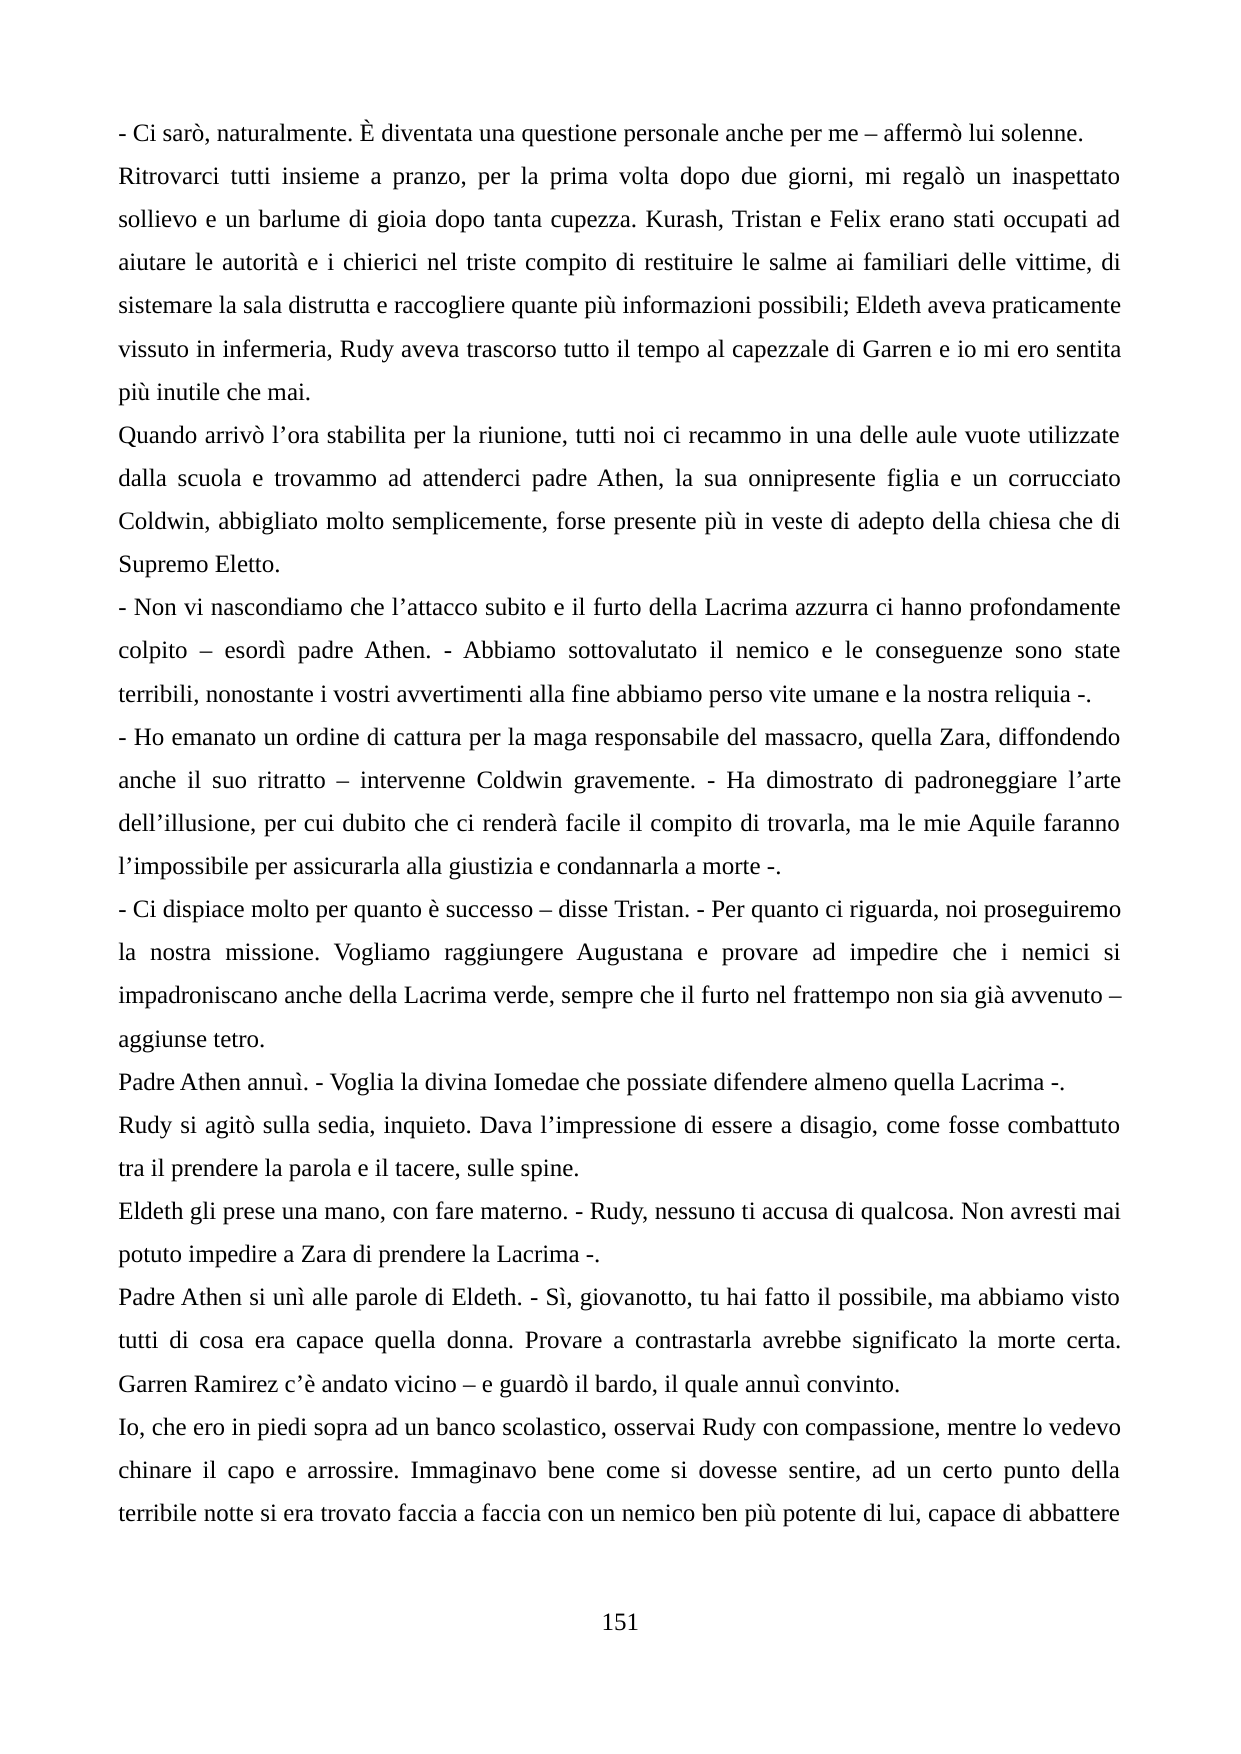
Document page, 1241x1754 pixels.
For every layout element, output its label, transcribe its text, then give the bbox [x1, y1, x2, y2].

text Rudy si agitò sulla sedia, inquieto. Dava l’impressione di essere a disagio, come fosse combattuto tra il prendere la parola e il tacere, sulle spine. [118, 1110, 1122, 1182]
text Ritrovarci tutti insieme a pranzo, per la prima volta dopo due giorni, mi regalò un inaspettato sollievo e un barlume di gioia dopo tanta cupezza. Kurash, Tristan e Felix erano stati occupati ad aiutare le autorità e i chierici nel triste compito di restituire le salme ai familiari delle vittime, di sistemare la sala distrutta e raccogliere quante più informazioni possibili; Eldeth aveva praticamente vissuto in infermeria, Rudy aveva trascorso tutto il tempo al capezzale di Garren e io mi ero sentita più inutile che mai. [118, 161, 1122, 406]
text Quando arrivò l’ora stabilita per la riunione, tutti noi ci recammo in una delle aule vuote utilizzate dalla scuola e trovammo ad attenderci padre Athen, la sua onnipresente figlia e un corrucciato Coldwin, abbigliato molto semplicemente, forse presente più in veste di adepto della chiesa che di Supremo Eletto. [118, 420, 1122, 578]
text Eldeth gli prese una mano, con fare materno. - Rudy, nessuno ti accusa di qualcosa. Non avresti mai potuto impedire a Zara di prendere la Lacrima -. [118, 1196, 1122, 1268]
text - Non vi nascondiamo che l’attacco subito e il furto della Lacrima azzurra ci hanno profondamente colpito – esordì padre Athen. - Abbiamo sottovalutato il nemico e le conseguenze sono state terribili, nonostante i vostri avvertimenti alla fine abbiamo perso vite umane e la nostra reliquia -. [118, 592, 1122, 707]
text - Ci dispiace molto per quanto è successo – disse Tristan. - Per quanto ci riguarda, noi proseguiremo la nostra missione. Vogliamo raggiungere Augustana e provare ad impedire che i nemici si impadroniscano anche della Lacrima verde, sempre che il furto nel frattempo non sia già avvenuto – aggiunse tetro. [118, 894, 1122, 1052]
text Padre Athen annuì. - Voglia la divina Iomedae che possiate difendere almeno quella Lacrima -. [118, 1067, 1122, 1096]
text - Ho emanato un ordine di cattura per la maga responsabile del massacro, quella Zara, diffondendo anche il suo ritratto – intervenne Coldwin gravemente. - Ha dimostrato di padroneggiare l’arte dell’illusione, per cui dubito che ci renderà facile il compito di trovarla, ma le mie Aquile faranno l’impossibile per assicurarla alla giustizia e condannarla a morte -. [118, 722, 1122, 880]
text - Ci sarò, naturalmente. È diventata una questione personale anche per me – affermò lui solenne. [118, 118, 1122, 147]
text Padre Athen si unì alle parole di Eldeth. - Sì, giovanotto, tu hai fatto il possibile, ma abbiamo visto tutti di cosa era capace quella donna. Provare a contrastarla avrebbe significato la morte certa. Garren Ramirez c’è andato vicino – e guardò il bardo, il quale annuì convinto. [118, 1282, 1122, 1397]
text Io, che ero in piedi sopra ad un banco scolastico, osservai Rudy con compassione, mentre lo vedevo chinare il capo e arrossire. Immaginavo bene come si dovesse sentire, ad un certo punto della terribile notte si era trovato faccia a faccia con un nemico ben più potente di lui, capace di abbattere [118, 1412, 1122, 1527]
